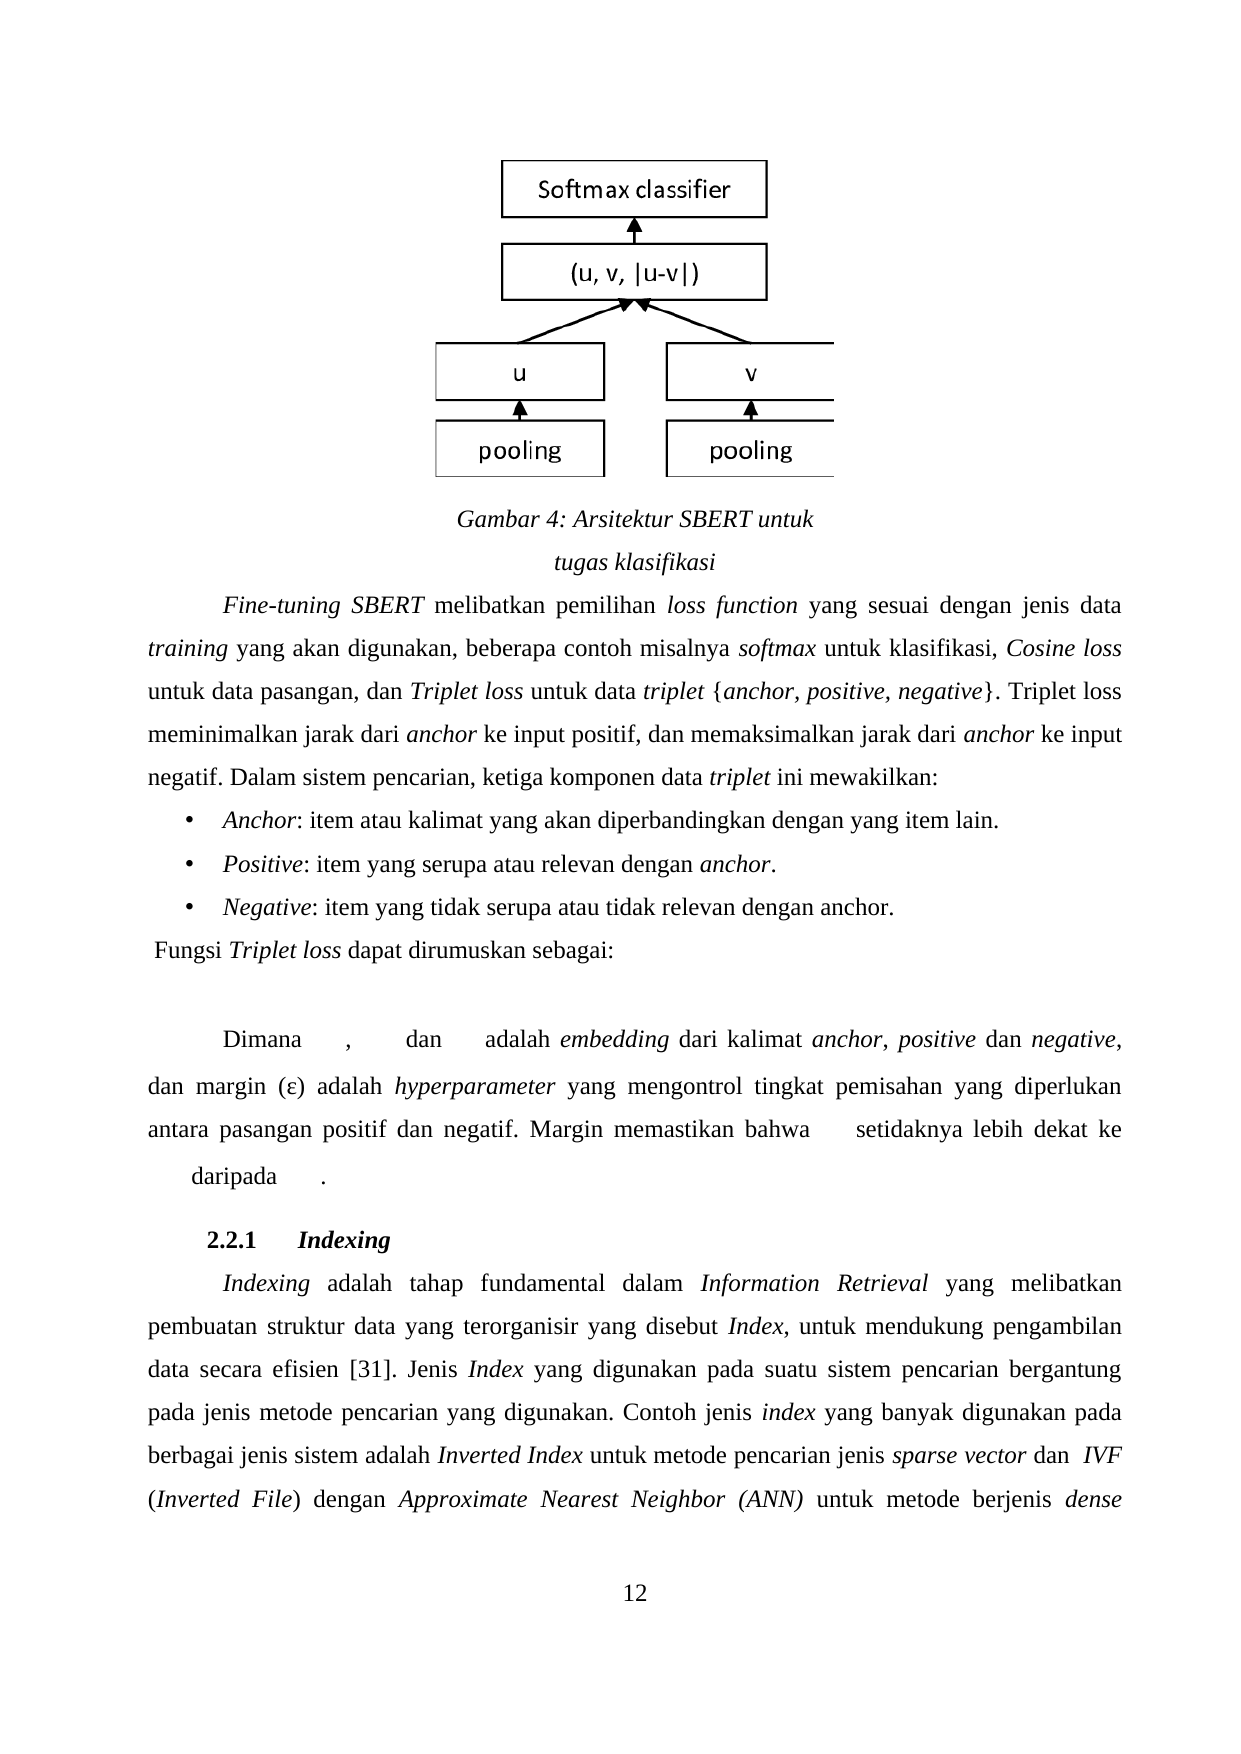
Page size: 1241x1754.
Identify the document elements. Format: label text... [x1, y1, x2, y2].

text Gambar 4: Arsitektur SBERT untuk tugas klasifikasi [427, 477, 842, 576]
text Fine-tuning SBERT melibatkan pemilihan loss function yang sesuai dengan jenis data training yang akan digunakan, beberapa contoh misalnya softmax untuk klasifikasi, Cosine loss untuk data pasangan, dan Triplet loss untuk data triplet {anchor, positive, negative}. Triplet loss meminimalkan jarak dari anchor ke input positif, dan memaksimalkan jarak dari anchor ke input negatif. Dalam sistem pencarian, ketiga komponen data triplet ini mewakilkan: [148, 148, 1122, 791]
text Indexing adalah tahap fundamental dalam Information Retrieval yang melibatkan pembuatan struktur data yang terorganisir yang disebut Index, untuk mendukung pengambilan data secara efisien [31]. Jenis Index yang digunakan pada suatu sistem pencarian bergantung pada jenis metode pencarian yang digunakan. Contoh jenis index yang banyak digunakan pada berbagai jenis sistem adalah Inverted Index untuk metode pencarian jenis sparse vector dan IVF (Inverted File) dengan Approximate Nearest Neighbor (ANN) untuk metode berjenis dense [148, 1268, 1122, 1512]
text Fungsi Triplet loss dapat dirumuskan sebagai: [148, 935, 1122, 964]
list Negative: item yang tidak serupa atau tidak relevan dengan anchor. [185, 892, 1122, 921]
list Anchor: item atau kalimat yang akan diperbandingkan dengan yang item lain. [185, 806, 1122, 834]
list Positive: item yang serupa atau relevan dengan anchor. [185, 849, 1122, 877]
picture [435, 160, 834, 477]
text Dimana, danadalah embedding dari kalimat anchor, positive dan negative, dan margin (ε) adalah hyperparameter yang mengontrol tingkat pemisahan yang diperlukan antara pasangan positif dan negatif. Margin memastikan bahwasetidaknya lebih dekat kedaripada. [148, 1024, 1122, 1194]
subtitle Indexing [207, 1225, 1122, 1254]
